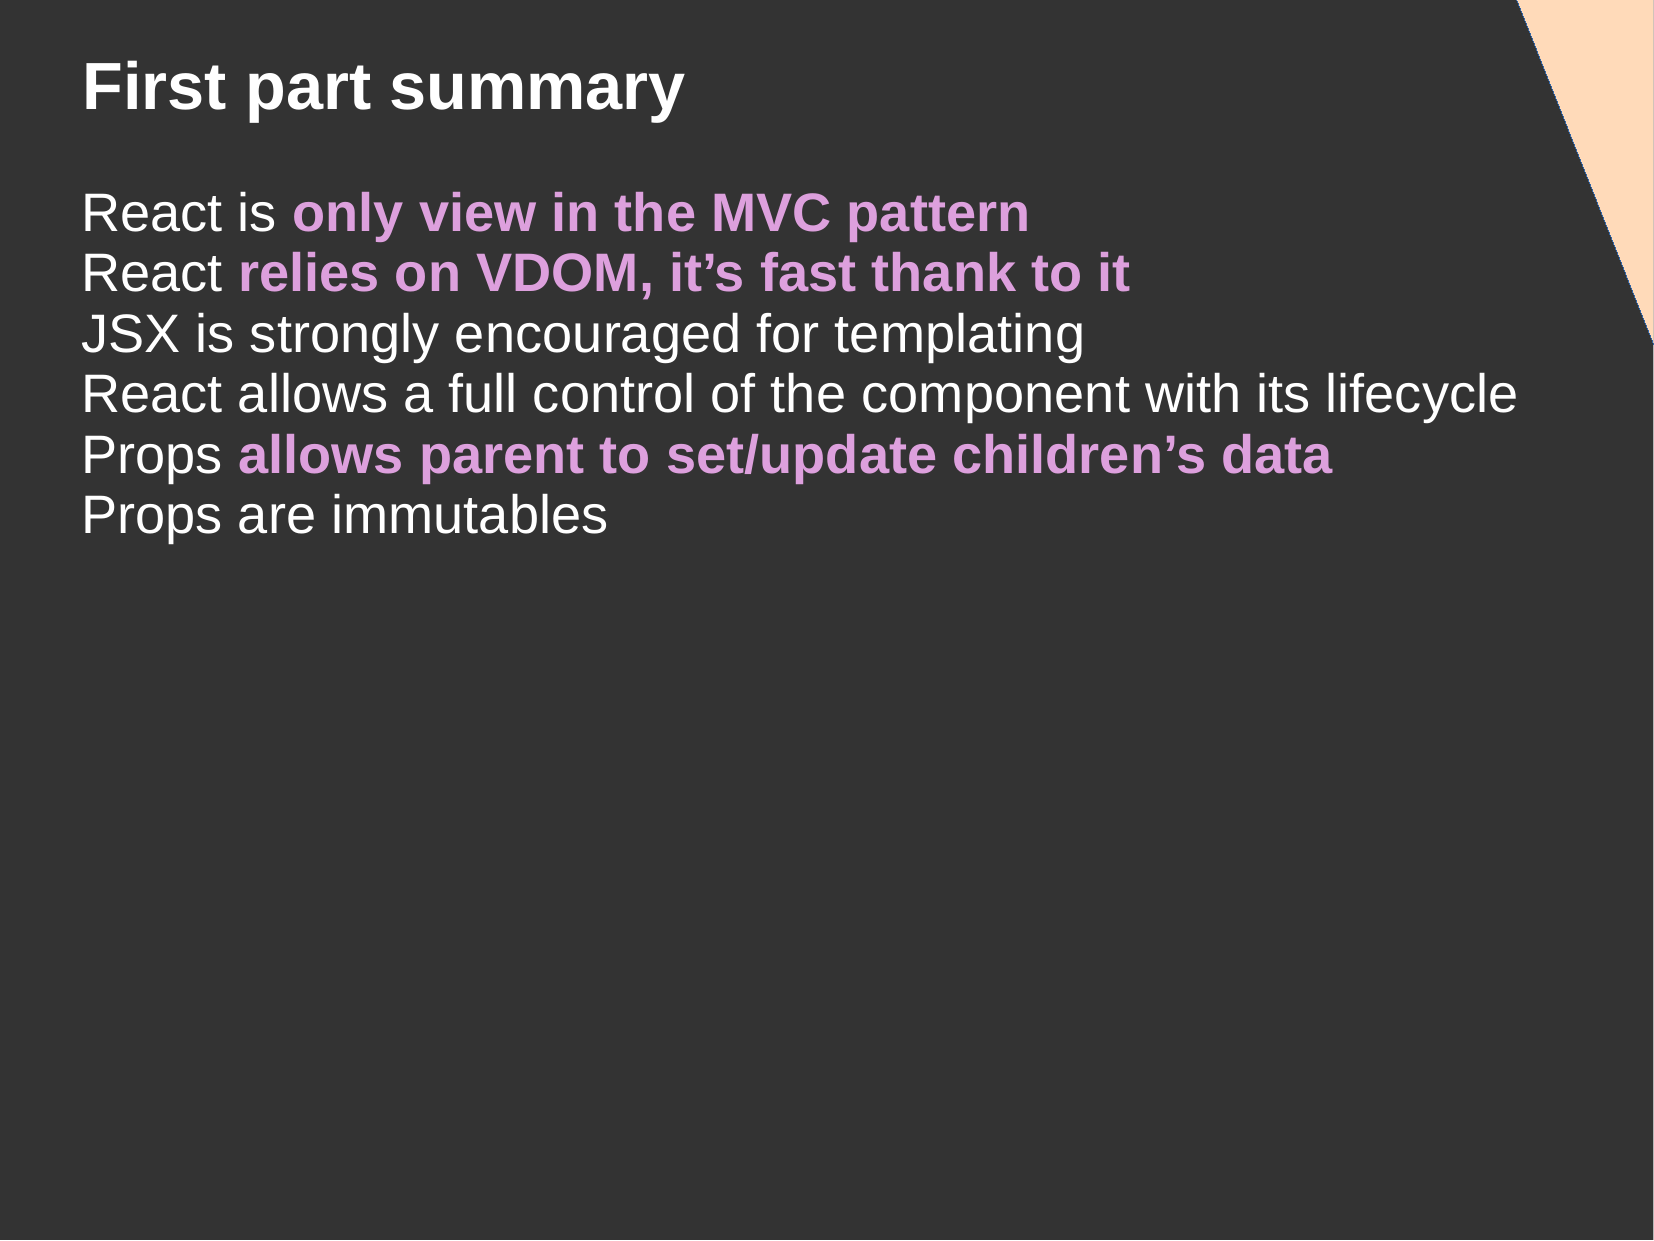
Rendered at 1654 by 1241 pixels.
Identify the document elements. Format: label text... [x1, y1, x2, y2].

title First part summary [82, 49, 1111, 125]
text_box [1516, 0, 1654, 345]
title React is only view in the MVC pattern React relies on VDOM, it’s fast thank to it JSX is strongly encouraged for templating React allows a full control of the component with its lifecycle Props allows parent to set/update children’s data Props are immutables [81, 182, 1654, 946]
